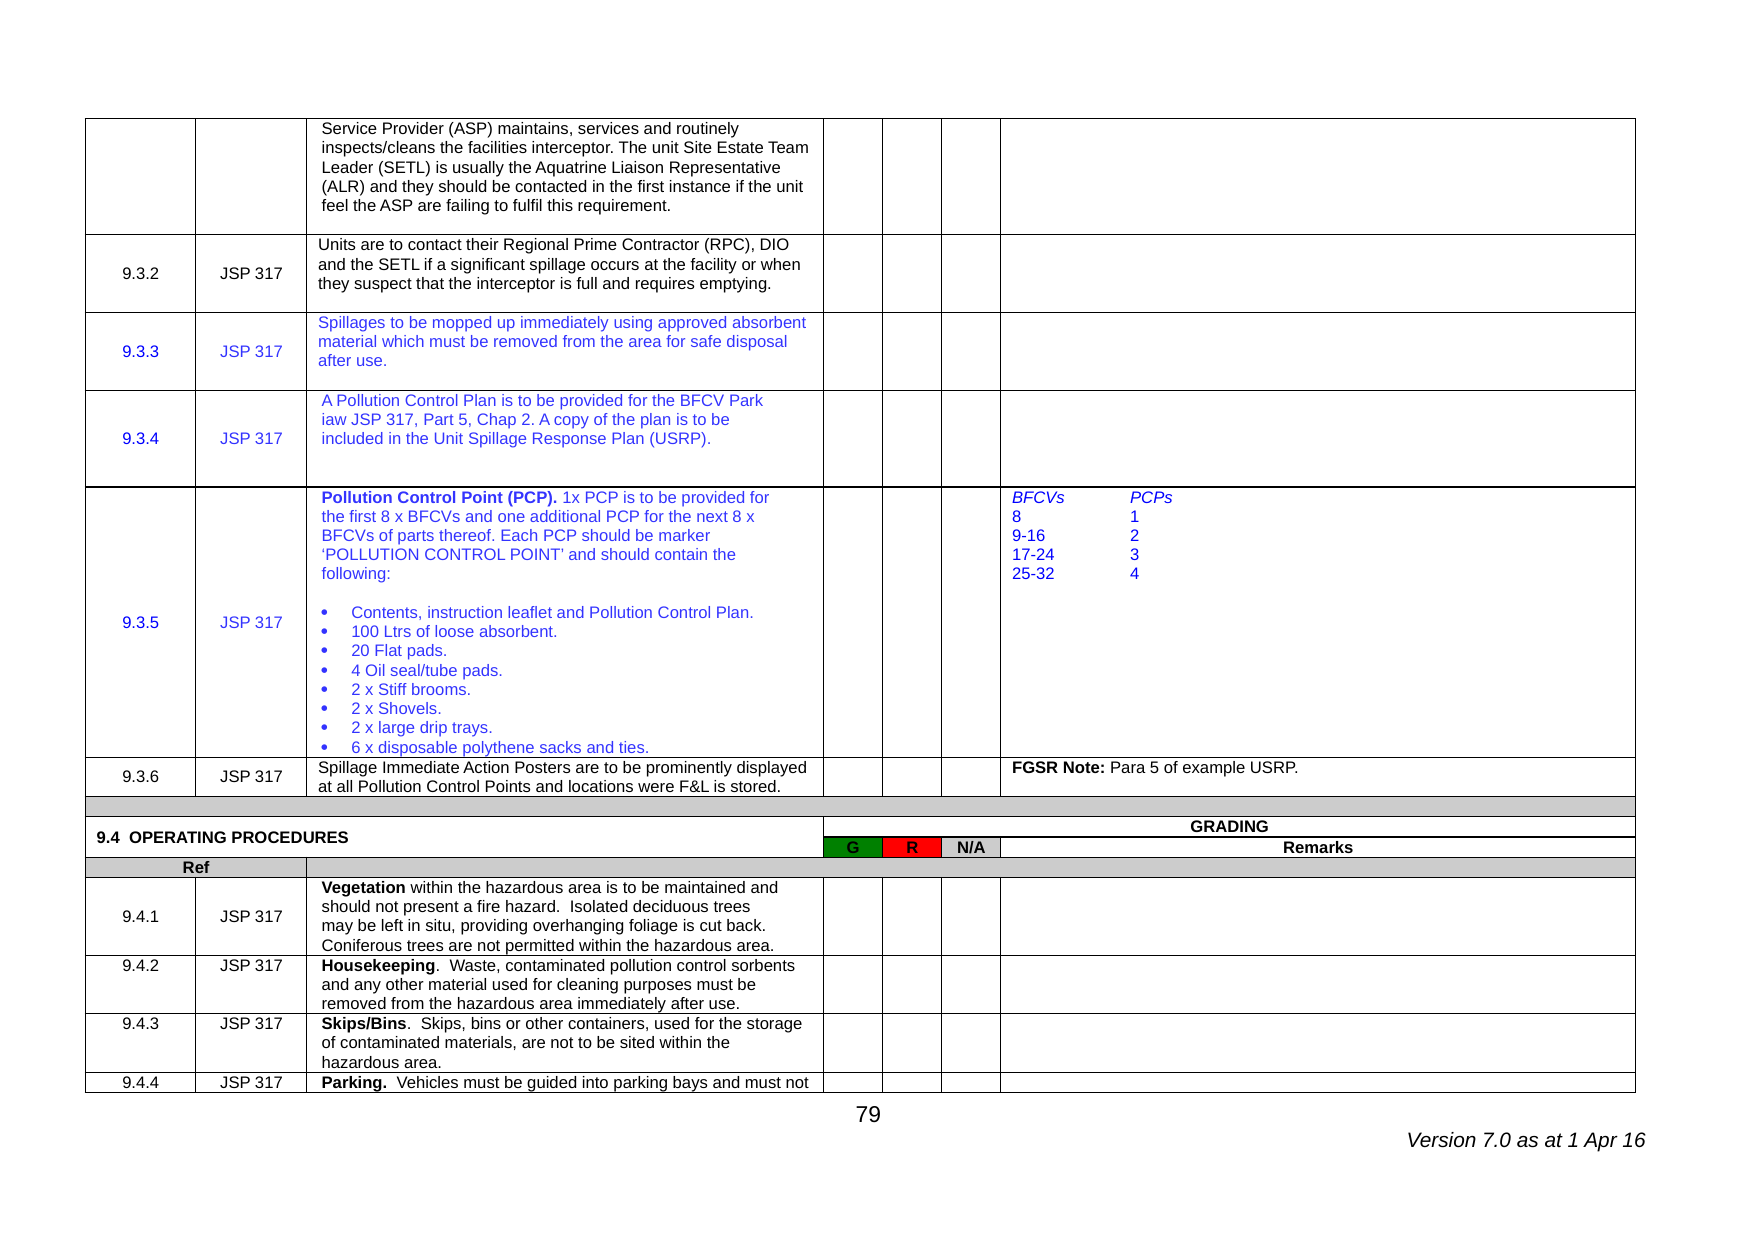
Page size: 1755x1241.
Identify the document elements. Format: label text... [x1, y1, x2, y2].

table_cell JSP 317 [196, 1073, 306, 1092]
table_cell JSP 317 [196, 488, 306, 757]
table_cell Vegetation within the hazardous area is to be maintained and should not present a fire hazard. Isolated deciduous trees may be left in situ, providing overhanging foliage is cut back. Coniferous trees are not permitted within the hazardous area. [307, 878, 823, 954]
table_cell Housekeeping. Waste, contaminated pollution control sorbents and any other material used for cleaning purposes must be removed from the hazardous area immediately after use. [307, 956, 823, 1013]
table_cell [883, 1014, 941, 1072]
table_cell 9.3.3 [86, 313, 195, 389]
table_cell 9.3.6 [86, 758, 195, 796]
table_cell 9.3.2 [86, 235, 195, 312]
table_cell JSP 317 [196, 313, 306, 389]
table_cell [86, 119, 195, 234]
table_cell [942, 1073, 1000, 1092]
table_cell [883, 313, 941, 389]
table_cell BFCVs PCPs 8 1 9-16 2 17-24 3 25-32 4 [1001, 488, 1635, 757]
table_cell [824, 119, 882, 234]
table_cell JSP 317 [196, 956, 306, 1013]
table_cell Spillages to be mopped up immediately using approved absorbent material which must be removed from the area for safe disposal after use. [307, 313, 823, 389]
table_cell R [883, 838, 941, 857]
table_cell [942, 956, 1000, 1013]
table_cell Ref [86, 858, 306, 877]
table_cell 9.4.4 [86, 1073, 195, 1092]
table_cell [824, 758, 882, 796]
table_cell Service Provider (ASP) maintains, services and routinely inspects/cleans the facilities interceptor. The unit Site Estate Team Leader (SETL) is usually the Aquatrine Liaison Representative (ALR) and they should be contacted in the first instance if the unit feel the ASP are failing to fulfil this requirement. [307, 119, 823, 234]
table_cell Skips/Bins. Skips, bins or other containers, used for the storage of contaminated materials, are not to be sited within the hazardous area. [307, 1014, 823, 1072]
table_cell [883, 758, 941, 796]
table_cell A Pollution Control Plan is to be provided for the BFCV Park iaw JSP 317, Part 5, Chap 2. A copy of the plan is to be included in the Unit Spillage Response Plan (USRP). [307, 391, 823, 486]
table_cell [307, 858, 1635, 877]
table_cell N/A [942, 838, 1000, 857]
table_cell [883, 878, 941, 954]
table_cell [1001, 956, 1635, 1013]
table_cell JSP 317 [196, 758, 306, 796]
table_cell [942, 391, 1000, 486]
table_cell Parking. Vehicles must be guided into parking bays and must not [307, 1073, 823, 1092]
table_cell Units are to contact their Regional Prime Contractor (RPC), DIO and the SETL if a significant spillage occurs at the facility or when they suspect that the interceptor is full and requires emptying. [307, 235, 823, 312]
table_cell [824, 878, 882, 954]
table_cell [942, 235, 1000, 312]
table_cell 9.3.4 [86, 391, 195, 486]
table_cell 9.4.2 [86, 956, 195, 1013]
table_cell [1001, 119, 1635, 234]
table_cell [824, 235, 882, 312]
table_cell [883, 1073, 941, 1092]
table_cell JSP 317 [196, 235, 306, 312]
table_cell JSP 317 [196, 391, 306, 486]
table_cell [1001, 1073, 1635, 1092]
table_cell [883, 119, 941, 234]
table_cell [942, 878, 1000, 954]
table_cell [942, 488, 1000, 757]
table_cell 9.3.5 [86, 488, 195, 757]
table_cell [86, 797, 1635, 816]
table_cell 9.4.3 [86, 1014, 195, 1072]
table_cell Spillage Immediate Action Posters are to be prominently displayed at all Pollution Control Points and locations were F&L is stored. [307, 758, 823, 796]
table_cell [1001, 235, 1635, 312]
table_cell FGSR Note: Para 5 of example USRP. [1001, 758, 1635, 796]
table_cell [942, 313, 1000, 389]
table_cell 9.4 OPERATING PROCEDURES [86, 817, 823, 857]
table_cell [1001, 391, 1635, 486]
table_cell JSP 317 [196, 1014, 306, 1072]
table_cell [824, 488, 882, 757]
table_cell [824, 1014, 882, 1072]
table_cell [196, 119, 306, 234]
table_cell Remarks [1001, 838, 1635, 857]
table_cell [883, 956, 941, 1013]
table_cell [824, 391, 882, 486]
table_cell [883, 235, 941, 312]
table_cell [942, 119, 1000, 234]
table_cell [824, 313, 882, 389]
table_cell G [824, 838, 882, 857]
table_cell JSP 317 [196, 878, 306, 954]
table_cell 9.4.1 [86, 878, 195, 954]
table_cell [942, 1014, 1000, 1072]
table_cell [883, 488, 941, 757]
table_cell [1001, 1014, 1635, 1072]
table_cell Pollution Control Point (PCP). 1x PCP is to be provided for the first 8 x BFCVs and one additional PCP for the next 8 x BFCVs of parts thereof. Each PCP should be marker ‘POLLUTION CONTROL POINT’ and should contain the following: Contents, instruction leaflet and Pollution Control Plan. 100 Ltrs of loose absorbent. 20 Flat pads. 4 Oil seal/tube pads. 2 x Stiff brooms. 2 x Shovels. 2 x large drip trays. 6 x disposable polythene sacks and ties. [307, 488, 823, 757]
table_cell GRADING [824, 817, 1635, 836]
table_cell [883, 391, 941, 486]
table_cell [1001, 878, 1635, 954]
table_cell [1001, 313, 1635, 389]
table_cell [824, 1073, 882, 1092]
table_cell [824, 956, 882, 1013]
table_cell [942, 758, 1000, 796]
